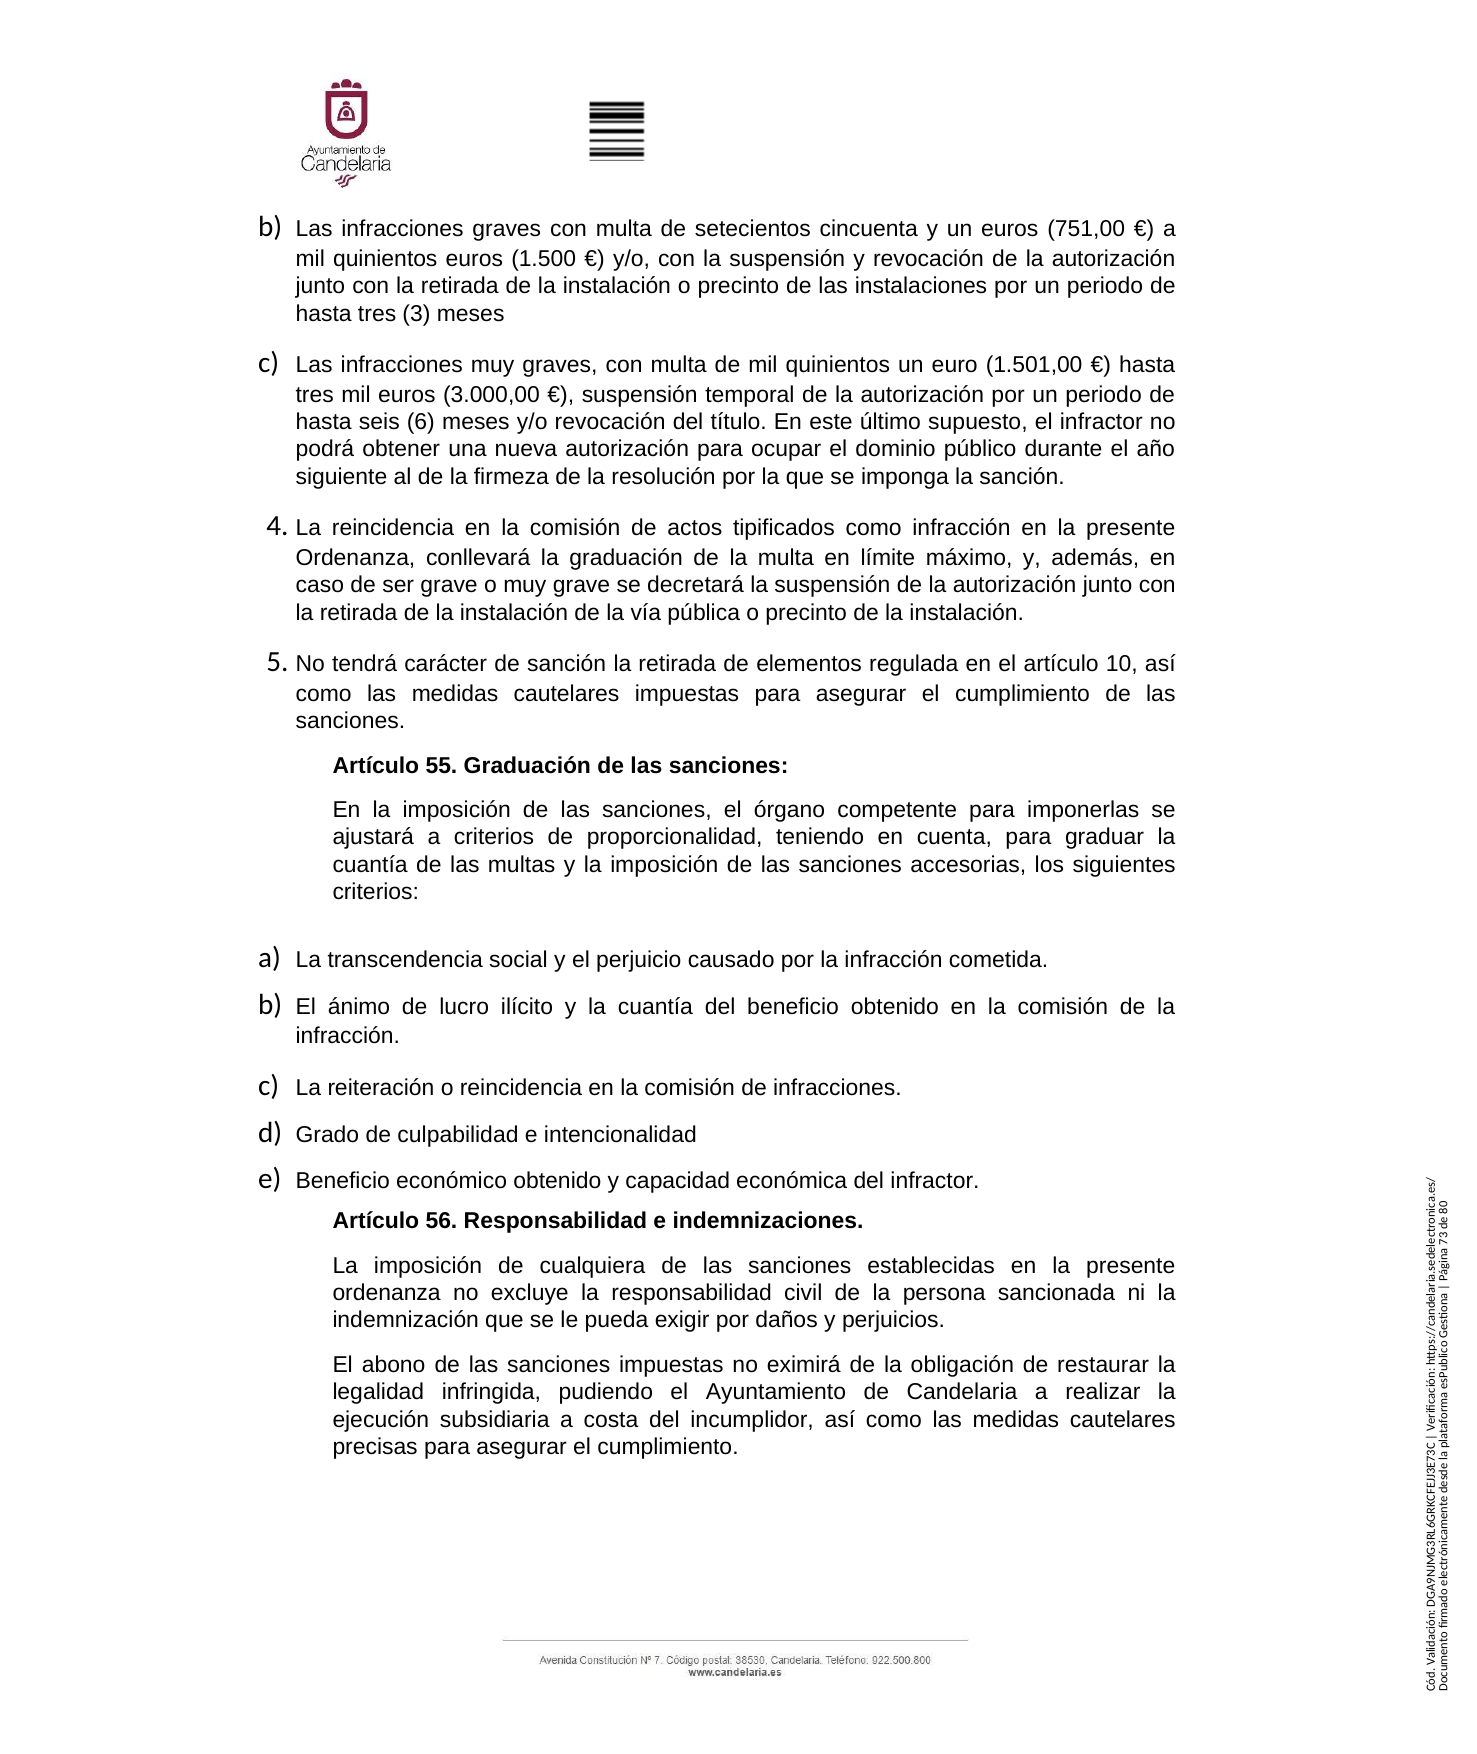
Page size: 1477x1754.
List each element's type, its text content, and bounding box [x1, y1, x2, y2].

list La reiteración o reincidencia en la comisión de infracciones. [258, 1067, 1176, 1102]
list No tendrá carácter de sanción la retirada de elementos regulada en el artículo 10, así como las medidas cautelares impuestas para asegurar el cumplimiento de las sanciones. [266, 643, 1176, 734]
list El ánimo de lucro ilícito y la cuantía del beneficio obtenido en la comisión de la infracción. [258, 986, 1176, 1049]
text Artículo 56. Responsabilidad e indemnizaciones. [332, 1207, 1183, 1234]
text Artículo 55. Graduación de las sanciones: [332, 752, 1183, 778]
list Grado de culpabilidad e intencionalidad [258, 1114, 1176, 1149]
list La reincidencia en la comisión de actos tipificados como infracción en la presente Ordenanza, conllevará la graduación de la multa en límite máximo, y, además, en caso de ser grave o muy grave se decretará la suspensión de la autorización junto con la retirada de la instalación de la vía pública o precinto de la instalación. [266, 507, 1176, 625]
text El abono de las sanciones impuestas no eximirá de la obligación de restaurar la legalidad infringida, pudiendo el Ayuntamiento de Candelaria a realizar la ejecución subsidiaria a costa del incumplidor, así como las medidas cautelares precisas para asegurar el cumplimiento. [332, 1351, 1176, 1459]
text La imposición de cualquiera de las sanciones establecidas en la presente ordenanza no excluye la responsabilidad civil de la persona sancionada ni la indemnización que se le pueda exigir por daños y perjuicios. [332, 1252, 1176, 1333]
list La transcendencia social y el perjuicio causado por la infracción cometida. [258, 939, 1176, 974]
list Las infracciones muy graves, con multa de mil quinientos un euro (1.501,00 €) hasta tres mil euros (3.000,00 €), suspensión temporal de la autorización por un periodo de hasta seis (6) meses y/o revocación del título. En este último supuesto, el infractor no podrá obtener una nueva autorización para ocupar el dominio público durante el año siguiente al de la firmeza de la resolución por la que se imponga la sanción. [258, 344, 1176, 489]
text En la imposición de las sanciones, el órgano competente para imponerlas se ajustará a criterios de proporcionalidad, teniendo en cuenta, para graduar la cuantía de las multas y la imposición de las sanciones accesorias, los siguientes criterios: [332, 796, 1176, 904]
list Las infracciones graves con multa de setecientos cincuenta y un euros (751,00 €) a mil quinientos euros (1.500 €) y/o, con la suspensión y revocación de la autorización junto con la retirada de la instalación o precinto de las instalaciones por un periodo de hasta tres (3) meses [258, 208, 1176, 326]
list Beneficio económico obtenido y capacidad económica del infractor. [258, 1161, 1176, 1196]
